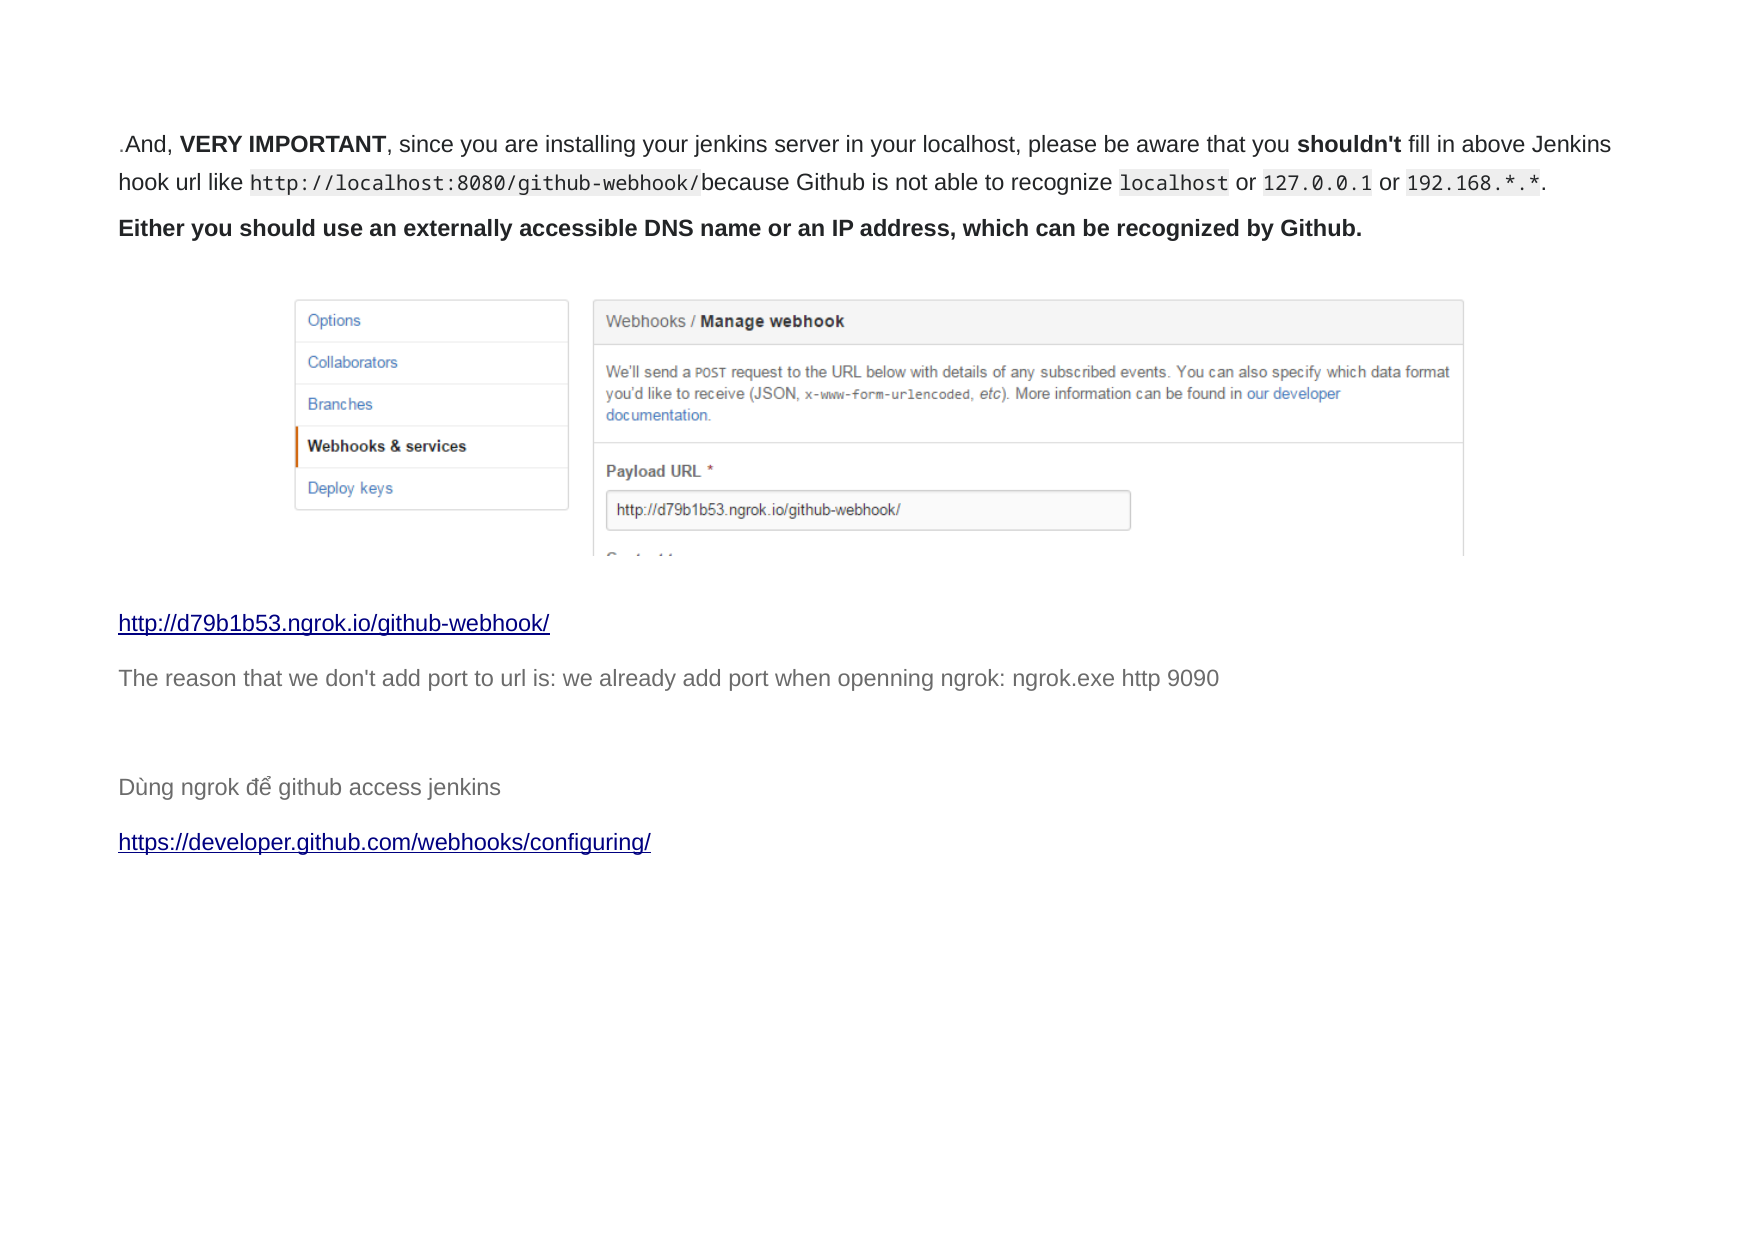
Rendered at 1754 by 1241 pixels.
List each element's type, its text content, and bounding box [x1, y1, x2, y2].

text http://d79b1b53.ngrok.io/github-webhook/ [118, 598, 1636, 637]
text .And, VERY IMPORTANT, since you are installing your jenkins server in your localhost, please be aware that you shouldn't fill in above Jenkins hook url like http://localhost:8080/github-webhook/because Github is not able to recognize localhost or 127.0.0.1 or 192.168.*.*. [118, 118, 1636, 196]
text The reason that we don't add port to url is: we already add port when openning ngrok: ngrok.exe http 9090 [118, 652, 1636, 691]
text Dùng ngrok để github access jenkins [118, 762, 1636, 801]
text Either you should use an externally accessible DNS name or an IP address, which can be recognized by Github. [118, 212, 1636, 242]
picture [118, 296, 1636, 556]
text https://developer.github.com/webhooks/configuring/ [118, 816, 1636, 855]
